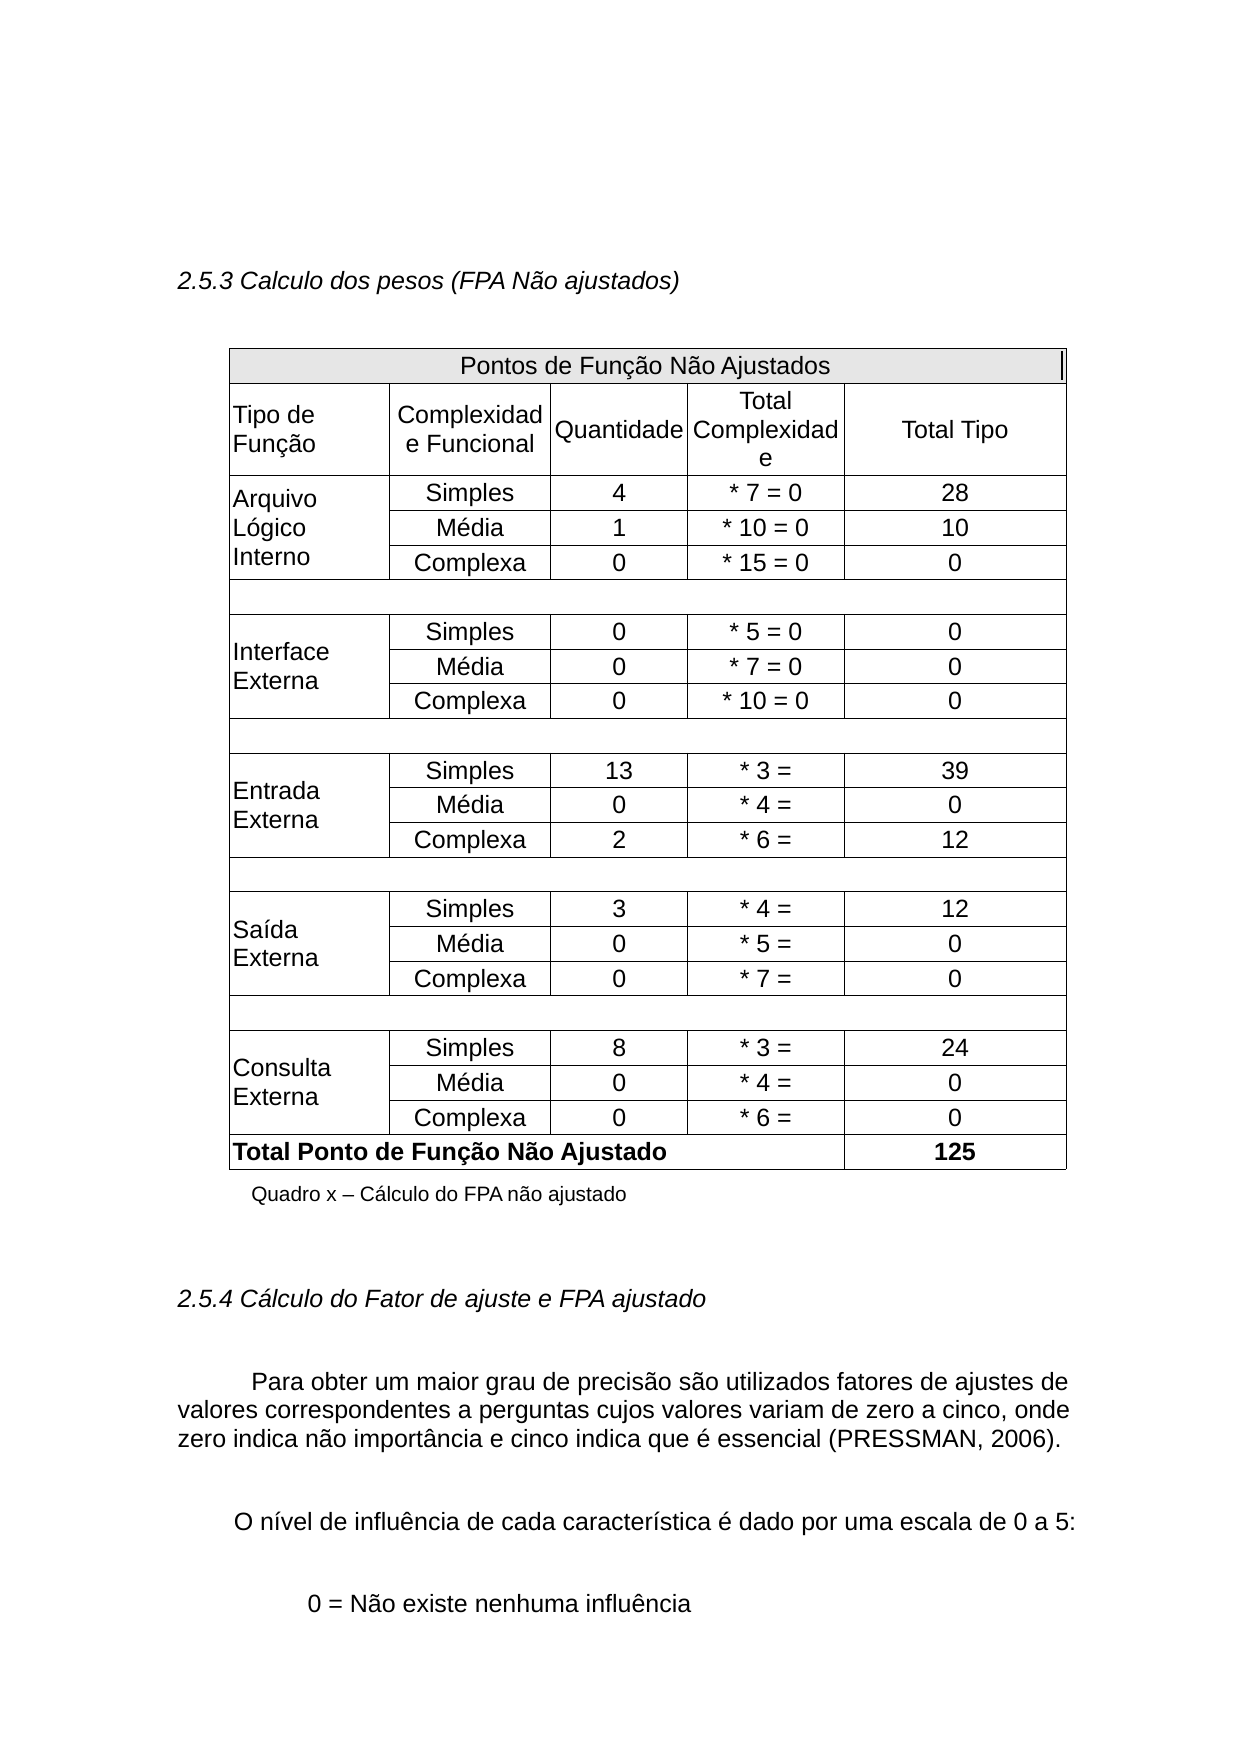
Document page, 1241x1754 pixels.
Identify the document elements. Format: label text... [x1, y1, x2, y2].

table_cell * 5 = [688, 927, 844, 961]
table_cell 125 [845, 1135, 1066, 1169]
table_cell Simples [390, 476, 550, 510]
table_cell Complexa [390, 1101, 550, 1134]
table_cell Média [390, 511, 550, 544]
table_cell Interface Externa [230, 615, 389, 718]
table_cell 0 [845, 1101, 1066, 1134]
table_cell [230, 858, 1066, 891]
table_cell 1 [551, 511, 687, 544]
table_cell Complexa [390, 546, 550, 579]
table_cell 39 [845, 754, 1066, 787]
table_cell * 15 = 0 [688, 546, 844, 579]
table_cell * 7 = [688, 962, 844, 995]
table_cell 3 [551, 892, 687, 926]
table_cell * 4 = [688, 788, 844, 822]
table_cell Entrada Externa [230, 754, 389, 857]
table_header Pontos de Função Não Ajustados [230, 349, 1066, 383]
table_cell 0 [551, 546, 687, 579]
table_cell 0 [551, 1101, 687, 1134]
text 0 = Não existe nenhuma influência [233, 1589, 1122, 1618]
table_cell Total Ponto de Função Não Ajustado [230, 1135, 844, 1169]
table_cell 0 [845, 1066, 1066, 1099]
table_cell 0 [551, 650, 687, 683]
table_cell * 10 = 0 [688, 684, 844, 718]
table_cell Média [390, 1066, 550, 1099]
text O nível de influência de cada característica é dado por uma escala de 0 a 5: [233, 1507, 1122, 1535]
table_cell [230, 719, 1066, 753]
table_cell Tipo de Função [230, 384, 389, 475]
table_cell * 4 = [688, 1066, 844, 1099]
table_cell 24 [845, 1031, 1066, 1065]
text Para obter um maior grau de precisão são utilizados fatores de ajustes de valores correspondentes a perguntas cujos valores variam de zero a cinco, onde zero indica não importância e cinco indica que é essencial (PRESSMAN, 2006). [177, 1367, 1122, 1453]
table_cell 2 [551, 823, 687, 857]
table_cell Consulta Externa [230, 1031, 389, 1134]
table_cell * 5 = 0 [688, 615, 844, 648]
table_cell 0 [845, 927, 1066, 961]
table_cell 0 [845, 962, 1066, 995]
table_cell Complexa [390, 823, 550, 857]
table_cell Complexa [390, 962, 550, 995]
table_cell 4 [551, 476, 687, 510]
table_cell 13 [551, 754, 687, 787]
table_cell Saída Externa [230, 892, 389, 995]
table_cell * 6 = [688, 823, 844, 857]
subtitle 2.5.4 Cálculo do Fator de ajuste e FPA ajustado [177, 1284, 1122, 1313]
table_cell 0 [551, 684, 687, 718]
table_cell 0 [551, 927, 687, 961]
table_cell Média [390, 788, 550, 822]
table_cell 0 [845, 546, 1066, 579]
table_cell Total Complexidade [688, 384, 844, 475]
table_cell 0 [551, 788, 687, 822]
table_cell 0 [845, 615, 1066, 648]
table_cell 0 [845, 684, 1066, 718]
table_cell [230, 996, 1066, 1030]
table_cell 8 [551, 1031, 687, 1065]
table_cell Simples [390, 1031, 550, 1065]
table_cell Simples [390, 892, 550, 926]
table_cell Complexidade Funcional [390, 384, 550, 475]
table_cell * 6 = [688, 1101, 844, 1134]
table_cell Média [390, 927, 550, 961]
table_cell * 10 = 0 [688, 511, 844, 544]
table_cell 28 [845, 476, 1066, 510]
table_cell Simples [390, 615, 550, 648]
table_cell * 3 = [688, 1031, 844, 1065]
table_cell * 3 = [688, 754, 844, 787]
table_cell 0 [551, 1066, 687, 1099]
table_cell 10 [845, 511, 1066, 544]
table_cell 0 [551, 615, 687, 648]
table_cell 12 [845, 892, 1066, 926]
table_cell [230, 580, 1066, 614]
table_cell Simples [390, 754, 550, 787]
table_cell 0 [551, 962, 687, 995]
text Quadro x – Cálculo do FPA não ajustado [177, 1181, 1122, 1205]
table_cell 12 [845, 823, 1066, 857]
table_cell 0 [845, 650, 1066, 683]
table_cell * 7 = 0 [688, 476, 844, 510]
table_cell Média [390, 650, 550, 683]
table_cell 0 [845, 788, 1066, 822]
subtitle 2.5.3 Calculo dos pesos (FPA Não ajustados) [177, 266, 1122, 294]
table_cell * 7 = 0 [688, 650, 844, 683]
table_cell Arquivo Lógico Interno [230, 476, 389, 579]
table_cell Total Tipo [845, 384, 1066, 475]
table_cell Complexa [390, 684, 550, 718]
table_cell Quantidade [551, 384, 687, 475]
table_cell * 4 = [688, 892, 844, 926]
